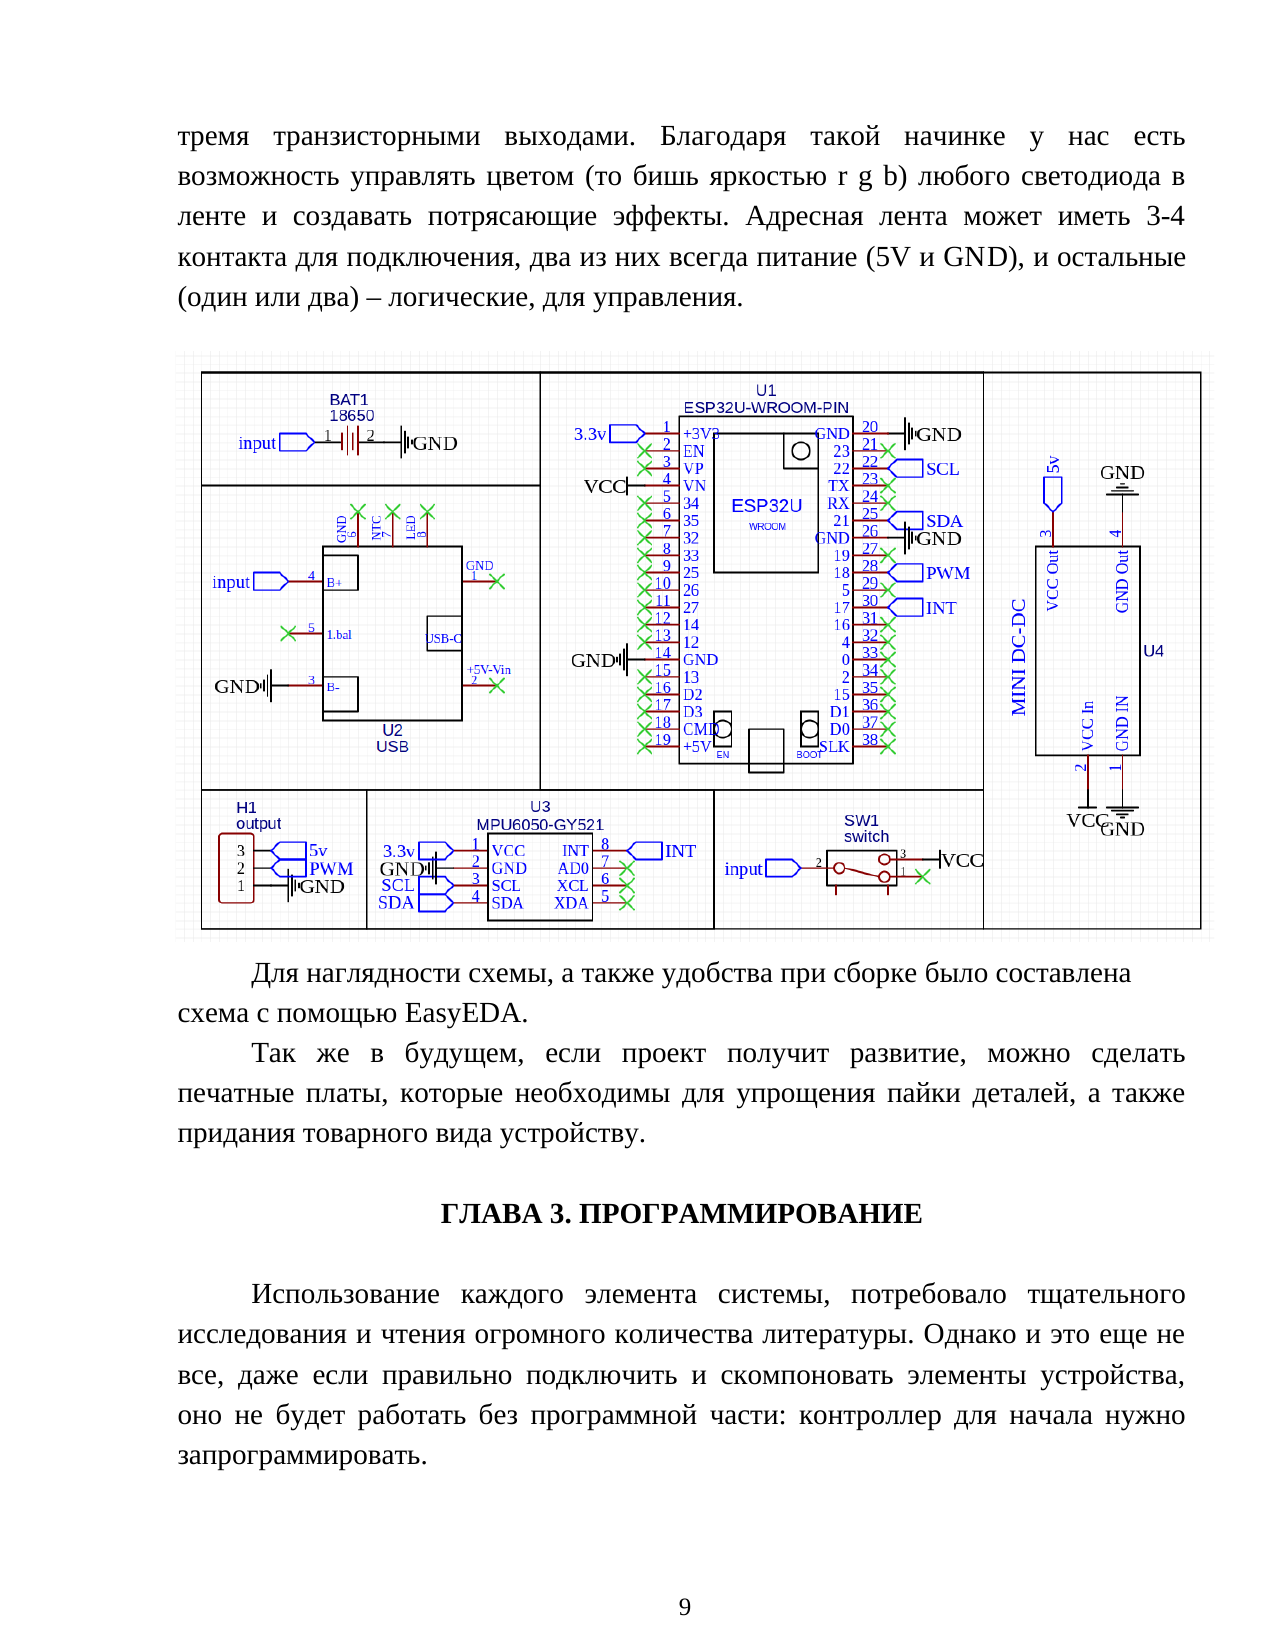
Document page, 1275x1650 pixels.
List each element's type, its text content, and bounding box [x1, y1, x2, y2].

text Так же в будущем, если проект получит развитие, можно сделать печатные платы, которые необходимы для упрощения пайки деталей, а также придания товарного вида устройству. [177, 1035, 1186, 1149]
text Для наглядности схемы, а также удобства при сборке было составлена схема с помощью EasyEDA. [177, 942, 1186, 1028]
text тремя транзисторными выходами. Благодаря такой начинке у нас есть возможность управлять цветом (то бишь яркостью r g b) любого светодиода в ленте и создавать потрясающие эффекты. Адресная лента может иметь 3-4 контакта для подключения, два из них всегда питание (5V и GND), и остальные (один или два) – логические, для управления. [177, 118, 1186, 312]
text ГЛАВА 3. ПРОГРАММИРОВАНИЕ [177, 1196, 1186, 1229]
text [177, 319, 1186, 351]
text Использование каждого элемента системы, потребовало тщательного исследования и чтения огромного количества литературы. Однако и это еще не все, даже если правильно подключить и скомпоновать элементы устройства, оно не будет работать без программной части: контроллер для начала нужно запрограммировать. [177, 1276, 1186, 1471]
picture [175, 351, 1215, 942]
